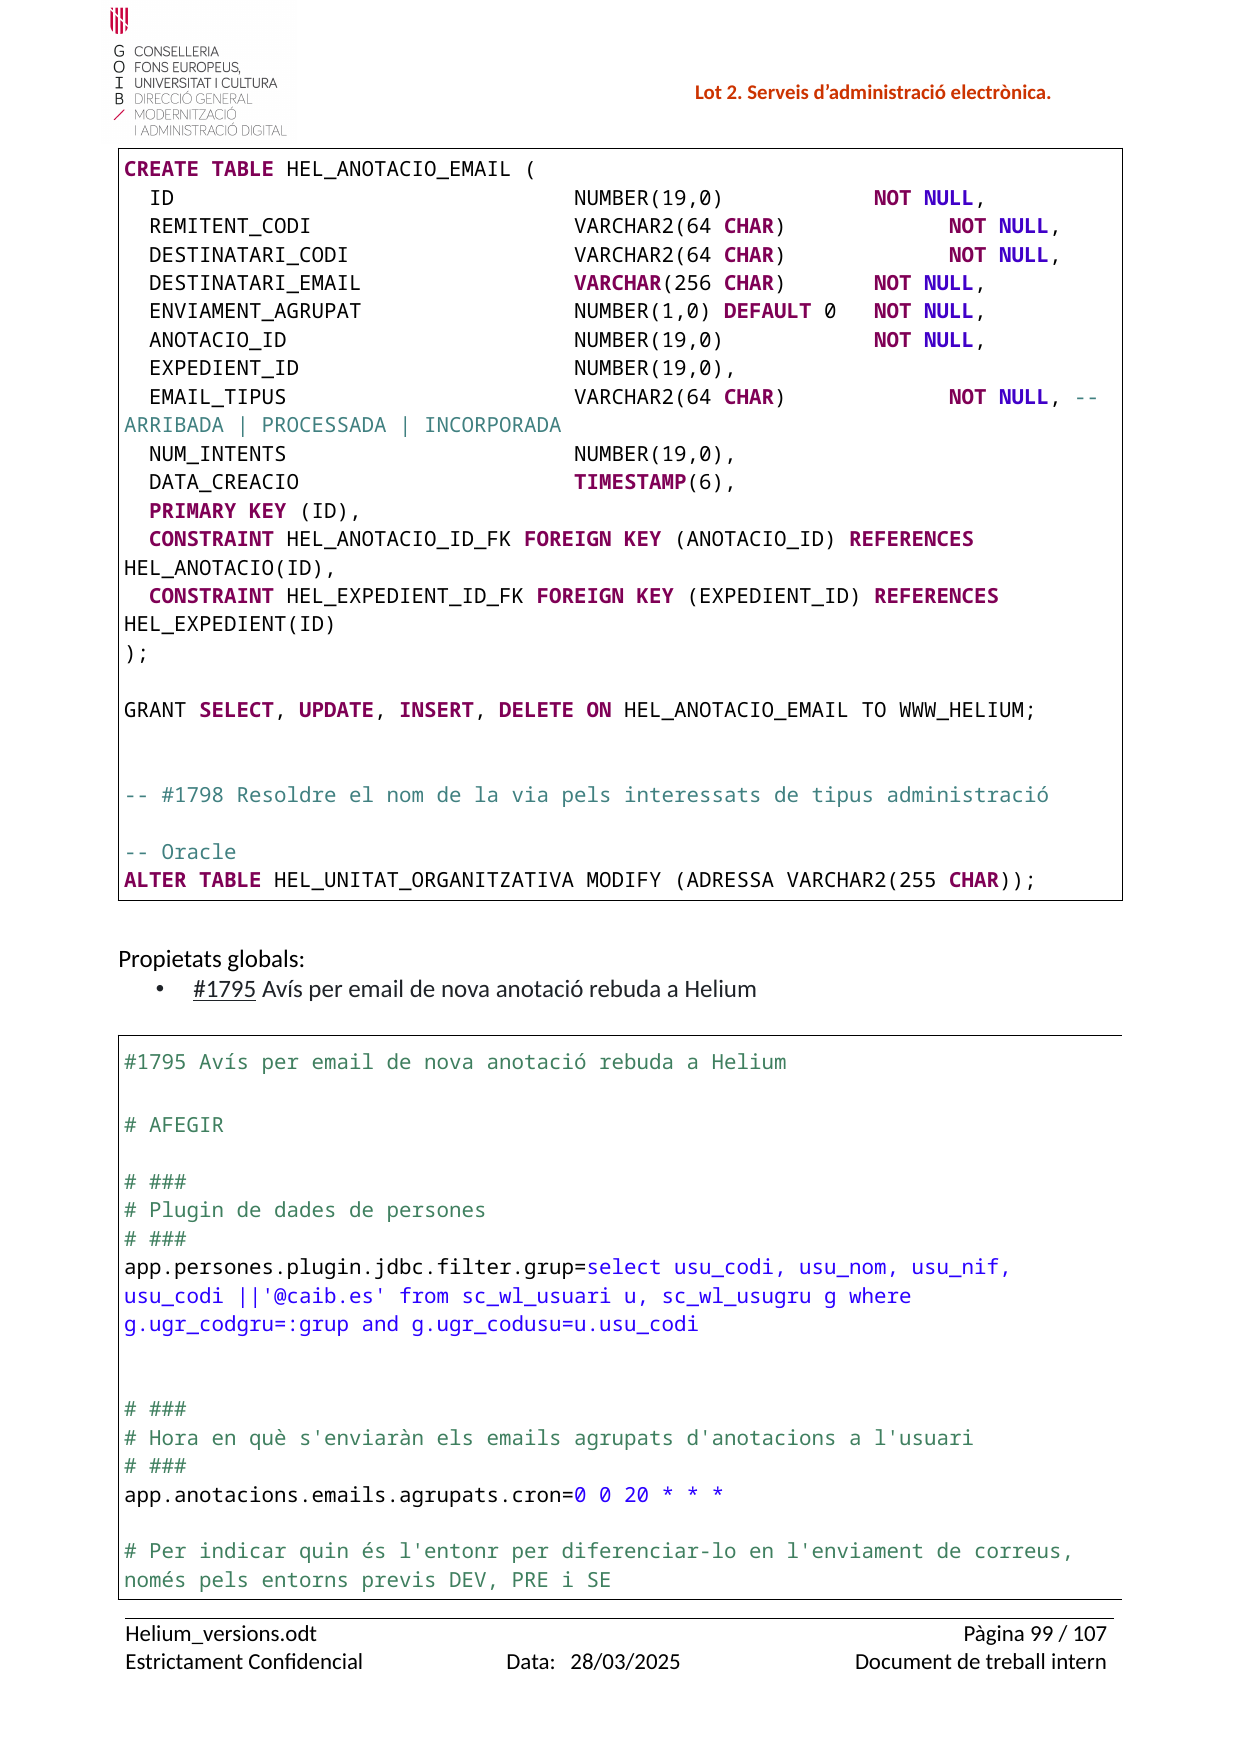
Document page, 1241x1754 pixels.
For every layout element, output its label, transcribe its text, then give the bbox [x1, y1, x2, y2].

text Propietats globals: [118, 943, 1122, 973]
picture [100, 0, 297, 144]
table_header #1795 Avís per email de nova anotació rebuda a Helium # AFEGIR # ### # Plugin de dades de persones # ### app.persones.plugin.jdbc.filter.grup=select usu_codi, usu_nom, usu_nif, usu_codi ||'@caib.es' from sc_wl_usuari u, sc_wl_usugru g where g.ugr_codgru=:grup and g.ugr_codusu=u.usu_codi # ### # Hora en què s'enviaràn els emails agrupats d'anotacions a l'usuari # ### app.anotacions.emails.agrupats.cron=0 0 20 * * * # Per indicar quin és l'entonr per diferenciar-lo en l'enviament de correus, només pels entorns previs DEV, PRE i SE [119, 1036, 1122, 1599]
list #1795 Avís per email de nova anotació rebuda a Helium [156, 973, 1122, 1004]
table_header CREATE TABLE HEL_ANOTACIO_EMAIL ( ID NUMBER(19,0) NOT NULL, REMITENT_CODI VARCHAR2(64 CHAR) NOT NULL, DESTINATARI_CODI VARCHAR2(64 CHAR) NOT NULL, DESTINATARI_EMAIL VARCHAR(256 CHAR) NOT NULL, ENVIAMENT_AGRUPAT NUMBER(1,0) DEFAULT 0 NOT NULL, ANOTACIO_ID NUMBER(19,0) NOT NULL, EXPEDIENT_ID NUMBER(19,0), EMAIL_TIPUS VARCHAR2(64 CHAR) NOT NULL, --ARRIBADA | PROCESSADA | INCORPORADA NUM_INTENTS NUMBER(19,0), DATA_CREACIO TIMESTAMP(6), PRIMARY KEY (ID), CONSTRAINT HEL_ANOTACIO_ID_FK FOREIGN KEY (ANOTACIO_ID) REFERENCES HEL_ANOTACIO(ID), CONSTRAINT HEL_EXPEDIENT_ID_FK FOREIGN KEY (EXPEDIENT_ID) REFERENCES HEL_EXPEDIENT(ID) ); GRANT SELECT, UPDATE, INSERT, DELETE ON HEL_ANOTACIO_EMAIL TO WWW_HELIUM; -- #1798 Resoldre el nom de la via pels interessats de tipus administració -- Oracle ALTER TABLE HEL_UNITAT_ORGANITZATIVA MODIFY (ADRESSA VARCHAR2(255 CHAR)); [119, 149, 1122, 899]
